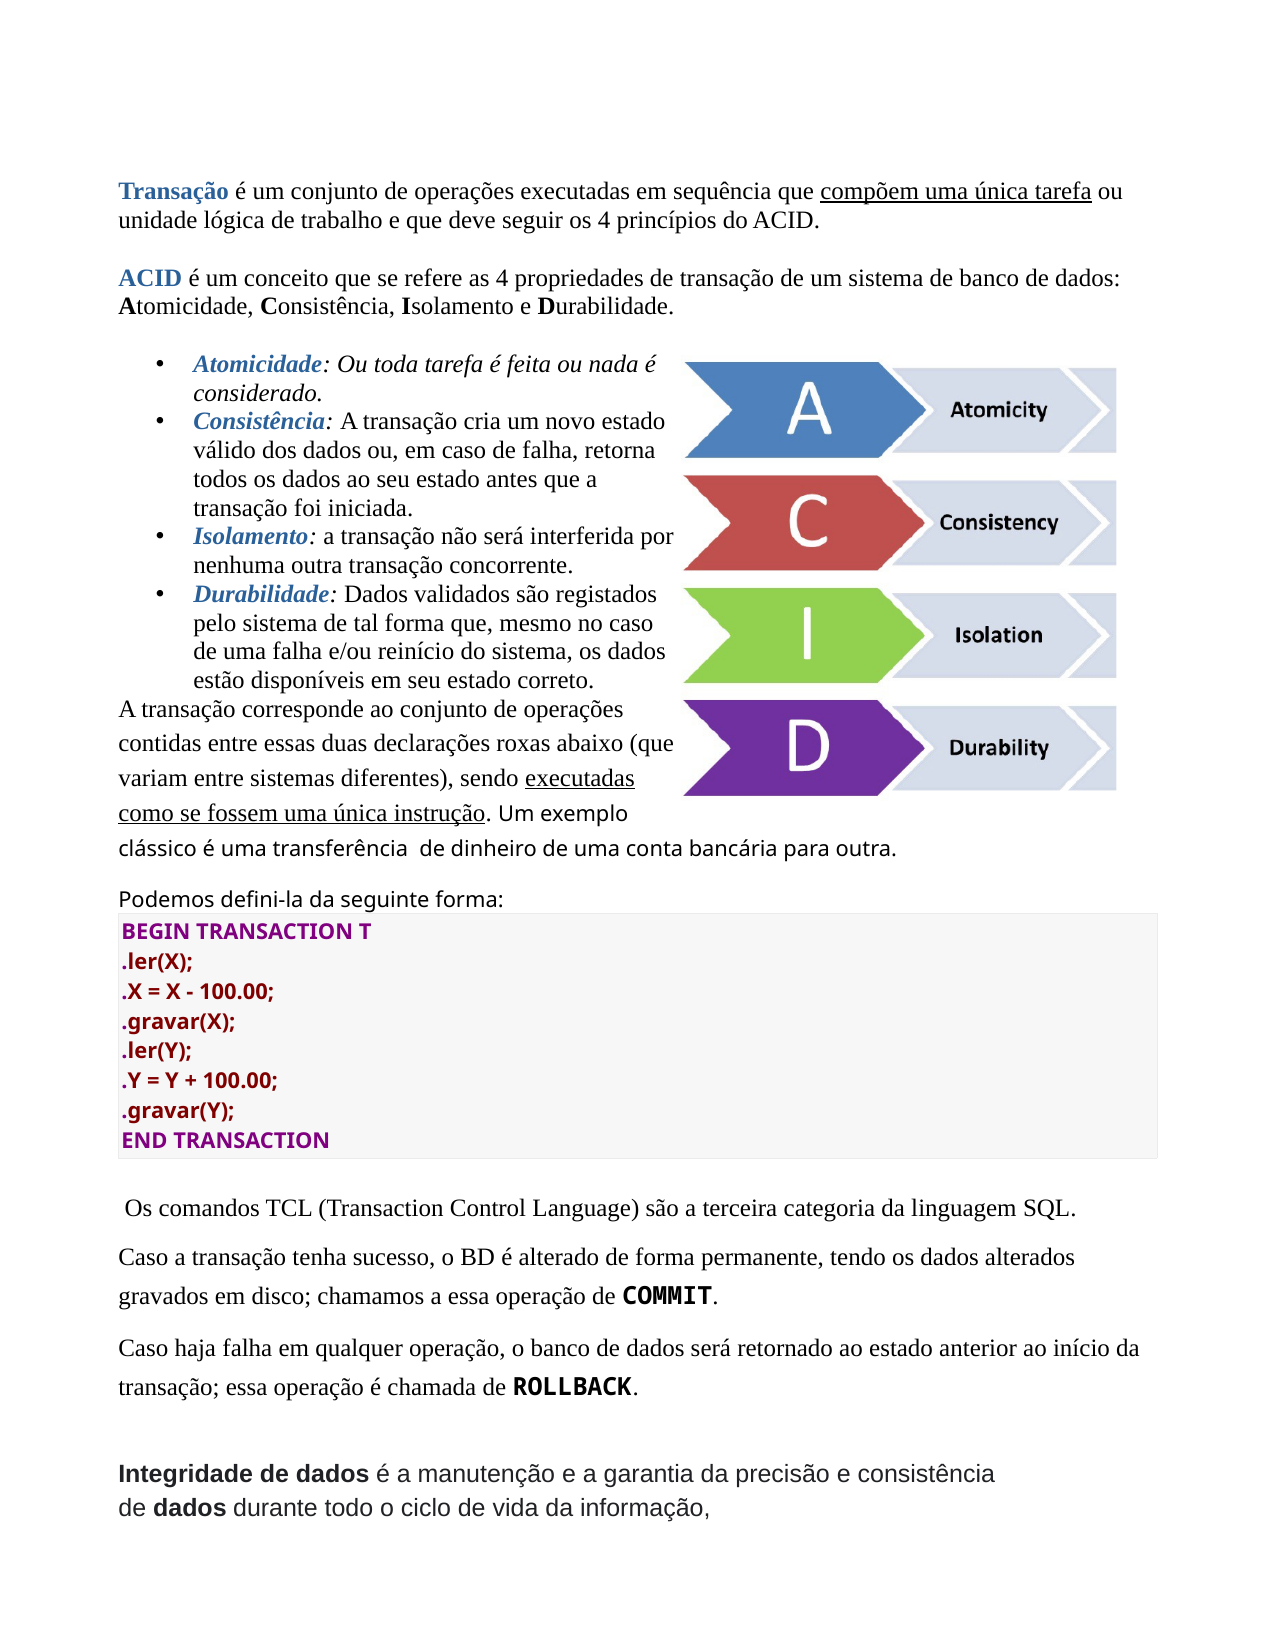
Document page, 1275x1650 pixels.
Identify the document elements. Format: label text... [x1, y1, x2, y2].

list Consistência: A transação cria um novo estado válido dos dados ou, em caso de falha, retorna todos os dados ao seu estado antes que a transação foi iniciada. [156, 406, 678, 521]
text END TRANSACTION [119, 1122, 1157, 1158]
text Integridade de dados é a manutenção e a garantia da precisão e consistência de dados durante todo o ciclo de vida da informação, [118, 1424, 1157, 1522]
text .gravar(Y); [119, 1092, 1157, 1122]
list Durabilidade: Dados validados são registados pelo sistema de tal forma que, mesmo no caso de uma falha e/ou reinício do sistema, os dados estão disponíveis em seu estado correto. [156, 579, 678, 694]
list Atomicidade: Ou toda tarefa é feita ou nada é considerado. [156, 349, 1157, 406]
text A transação corresponde ao conjunto de operações contidas entre essas duas declarações roxas abaixo (que variam entre sistemas diferentes), sendo executadas como se fossem uma única instrução. Um exemplo clássico é uma transferência de dinheiro de uma conta bancária para outra. [118, 694, 1157, 863]
text Os comandos TCL (Transaction Control Language) são a terceira categoria da linguagem SQL. [118, 1193, 1157, 1222]
list Isolamento: a transação não será interferida por nenhuma outra transação concorrente. [156, 521, 678, 579]
text .ler(X); [119, 943, 1157, 973]
list [1117, 579, 1157, 694]
text Podemos defini-la da seguinte forma: [118, 883, 1157, 913]
text Transação é um conjunto de operações executadas em sequência que compõem uma única tarefa ou unidade lógica de trabalho e que deve seguir os 4 princípios do ACID. [118, 176, 1157, 234]
text .Y = Y + 100.00; [119, 1062, 1157, 1092]
text .ler(Y); [119, 1032, 1157, 1062]
text BEGIN TRANSACTION T [119, 914, 1157, 943]
text Caso a transação tenha sucesso, o BD é alterado de forma permanente, tendo os dados alterados gravados em disco; chamamos a essa operação de COMMIT. [118, 1242, 1157, 1312]
list [1117, 406, 1157, 521]
text Caso haja falha em qualquer operação, o banco de dados será retornado ao estado anterior ao início da transação; essa operação é chamada de ROLLBACK. [118, 1333, 1157, 1403]
list [1117, 521, 1157, 579]
text .X = X - 100.00; [119, 973, 1157, 1003]
text ACID é um conceito que se refere as 4 propriedades de transação de um sistema de banco de dados: Atomicidade, Consistência, Isolamento e Durabilidade. [118, 263, 1157, 320]
picture [678, 355, 1117, 801]
text .gravar(X); [119, 1003, 1157, 1032]
